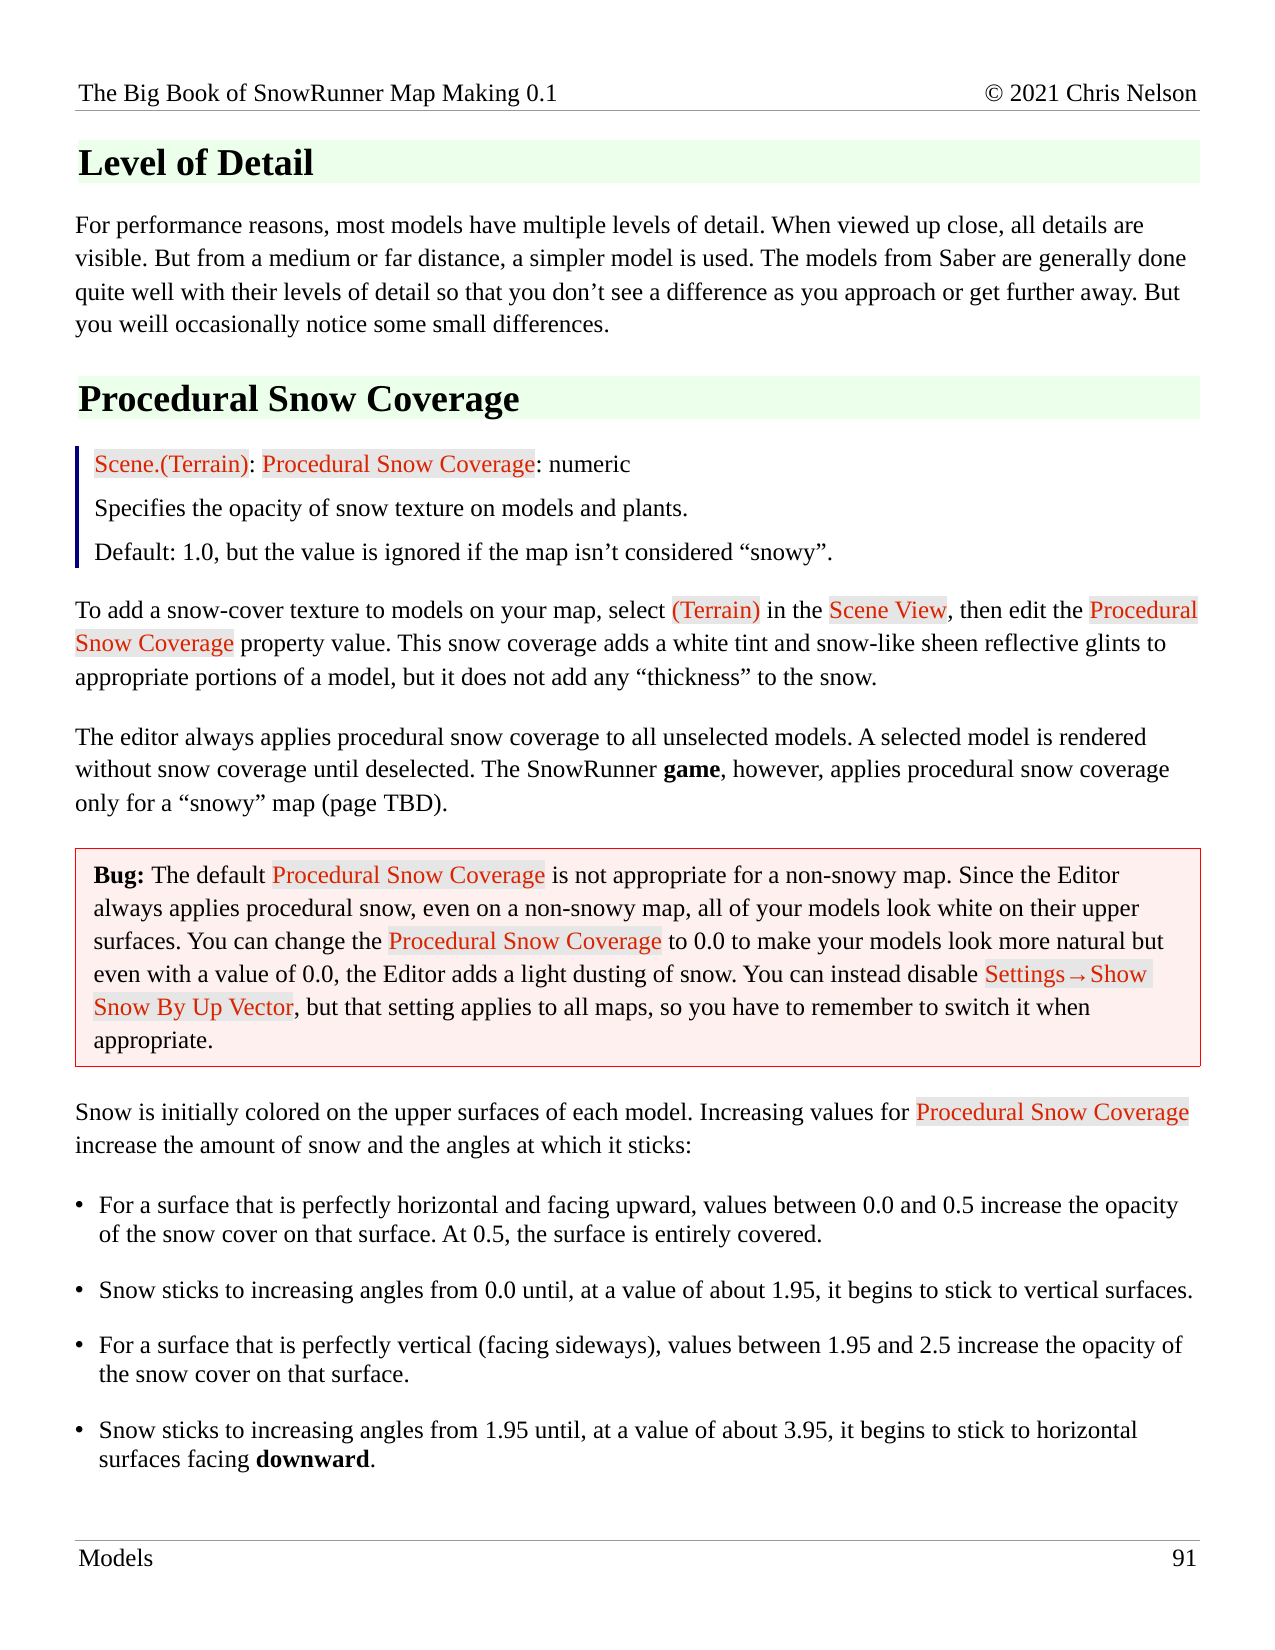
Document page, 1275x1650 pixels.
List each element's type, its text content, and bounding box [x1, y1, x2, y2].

text Default: 1.0, but the value is ignored if the map isn’t considered “snowy”. [79, 534, 1200, 568]
text Specifies the opacity of snow texture on models and plants. [79, 490, 1200, 522]
list Snow sticks to increasing angles from 0.0 until, at a value of about 1.95, it begins to stick to vertical surfaces. [75, 1275, 1200, 1303]
text To add a snow-cover texture to models on your map, select (Terrain) in the Scene View, then edit the Procedural Snow Coverage property value. This snow coverage adds a white tint and snow-like sheen reflective glints to appropriate portions of a model, but it does not add any “thickness” to the snow. [75, 596, 1200, 690]
subtitle Level of Detail [78, 140, 1200, 183]
text The editor always applies procedural snow coverage to all unselected models. A selected model is rendered without snow coverage until deselected. The SnowRunner game, however, applies procedural snow coverage only for a “snowy” map (page TBD). [75, 722, 1200, 816]
list The default Procedural Snow Coverage is not appropriate for a non-snowy map. Since the Editor always applies procedural snow, even on a non-snowy map, all of your models look white on their upper surfaces. You can change the Procedural Snow Coverage to 0.0 to make your models look more natural but even with a value of 0.0, the Editor adds a light dusting of snow. You can instead disable Settings→Show Snow By Up Vector, but that setting applies to all maps, so you have to remember to switch it when appropriate. [76, 849, 1200, 1066]
list For a surface that is perfectly vertical (facing sideways), values between 1.95 and 2.5 increase the opacity of the snow cover on that surface. [75, 1331, 1200, 1388]
list Snow sticks to increasing angles from 1.95 until, at a value of about 3.95, it begins to stick to horizontal surfaces facing downward. [75, 1415, 1200, 1472]
text For performance reasons, most models have multiple levels of detail. When viewed up close, all details are visible. But from a medium or far distance, a simpler model is used. The models from Saber are generally done quite well with their levels of detail so that you don’t see a difference as you approach or get further away. But you weill occasionally notice some small differences. [75, 211, 1200, 338]
subtitle Procedural Snow Coverage [78, 376, 1200, 419]
text Scene.(Terrain): Procedural Snow Coverage: numeric [79, 446, 1200, 478]
list For a surface that is perfectly horizontal and facing upward, values between 0.0 and 0.5 increase the opacity of the snow cover on that surface. At 0.5, the surface is entirely covered. [75, 1190, 1200, 1248]
text Snow is initially colored on the upper surfaces of each model. Increasing values for Procedural Snow Coverage increase the amount of snow and the angles at which it sticks: [75, 1097, 1200, 1159]
